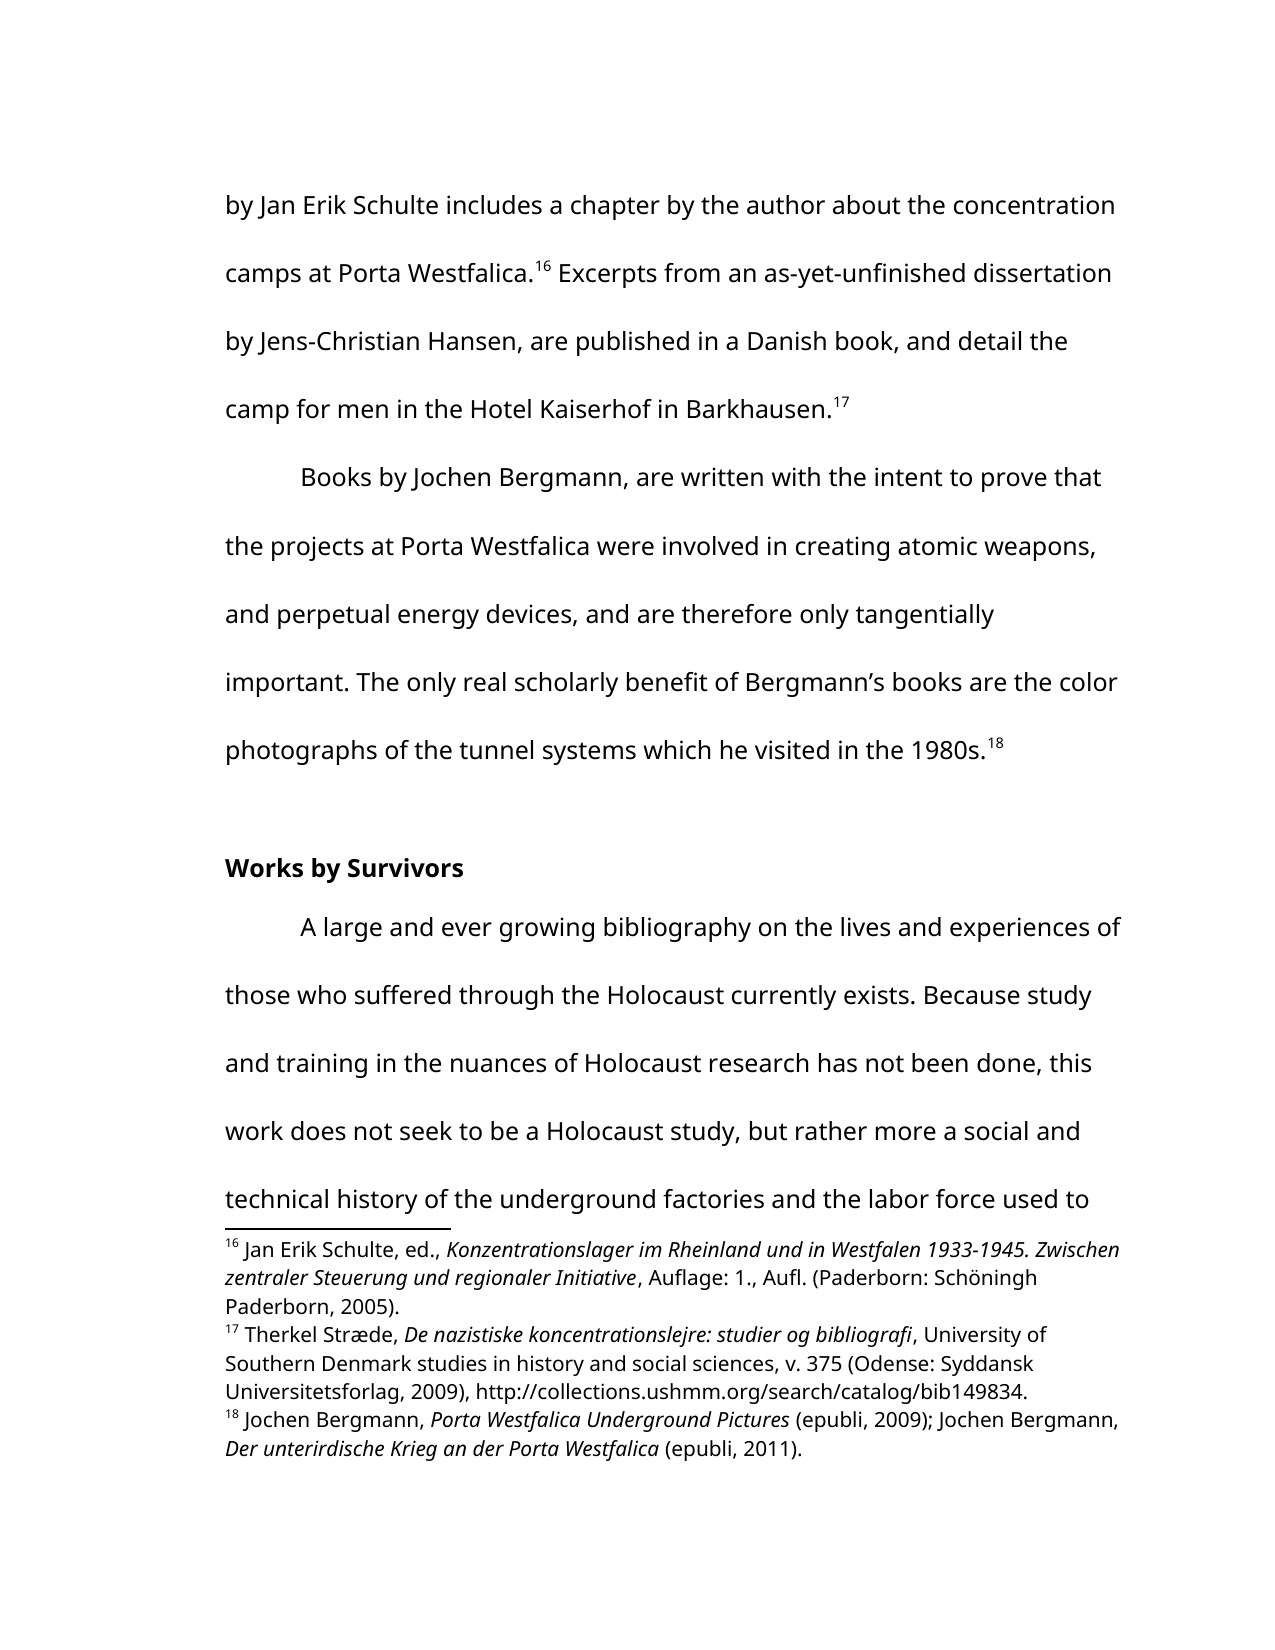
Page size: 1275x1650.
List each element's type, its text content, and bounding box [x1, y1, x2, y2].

text by Jan Erik Schulte includes a chapter by the author about the concentration camps at Porta Westfalica. Excerpts from an as-yet-unfinished dissertation by Jens-Christian Hansen, are published in a Danish book, and detail the camp for men in the Hotel Kaiserhof in Barkhausen. [225, 187, 1125, 426]
text Works by Survivors [225, 851, 1125, 885]
text A large and ever growing bibliography on the lives and experiences of those who suffered through the Holocaust currently exists. Because study and training in the nuances of Holocaust research has not been done, this work does not seek to be a Holocaust study, but rather more a social and technical history of the underground factories and the labor force used to [225, 910, 1125, 1216]
text Therkel Stræde, De nazistiske koncentrationslejre: studier og bibliografi, University of Southern Denmark studies in history and social sciences, v. 375 (Odense: Syddansk Universitetsforlag, 2009), http://collections.ushmm.org/search/catalog/bib149834. [225, 1320, 1125, 1406]
text Jochen Bergmann, Porta Westfalica Underground Pictures (epubli, 2009); Jochen Bergmann, Der unterirdische Krieg an der Porta Westfalica (epubli, 2011). [225, 1406, 1125, 1462]
text Books by Jochen Bergmann, are written with the intent to prove that the projects at Porta Westfalica were involved in creating atomic weapons, and perpetual energy devices, and are therefore only tangentially important. The only real scholarly benefit of Bergmann’s books are the color photographs of the tunnel systems which he visited in the 1980s. [225, 460, 1125, 767]
text Jan Erik Schulte, ed., Konzentrationslager im Rheinland und in Westfalen 1933-1945. Zwischen zentraler Steuerung und regionaler Initiative, Auflage: 1., Aufl. (Paderborn: Schöningh Paderborn, 2005). [225, 1235, 1125, 1320]
